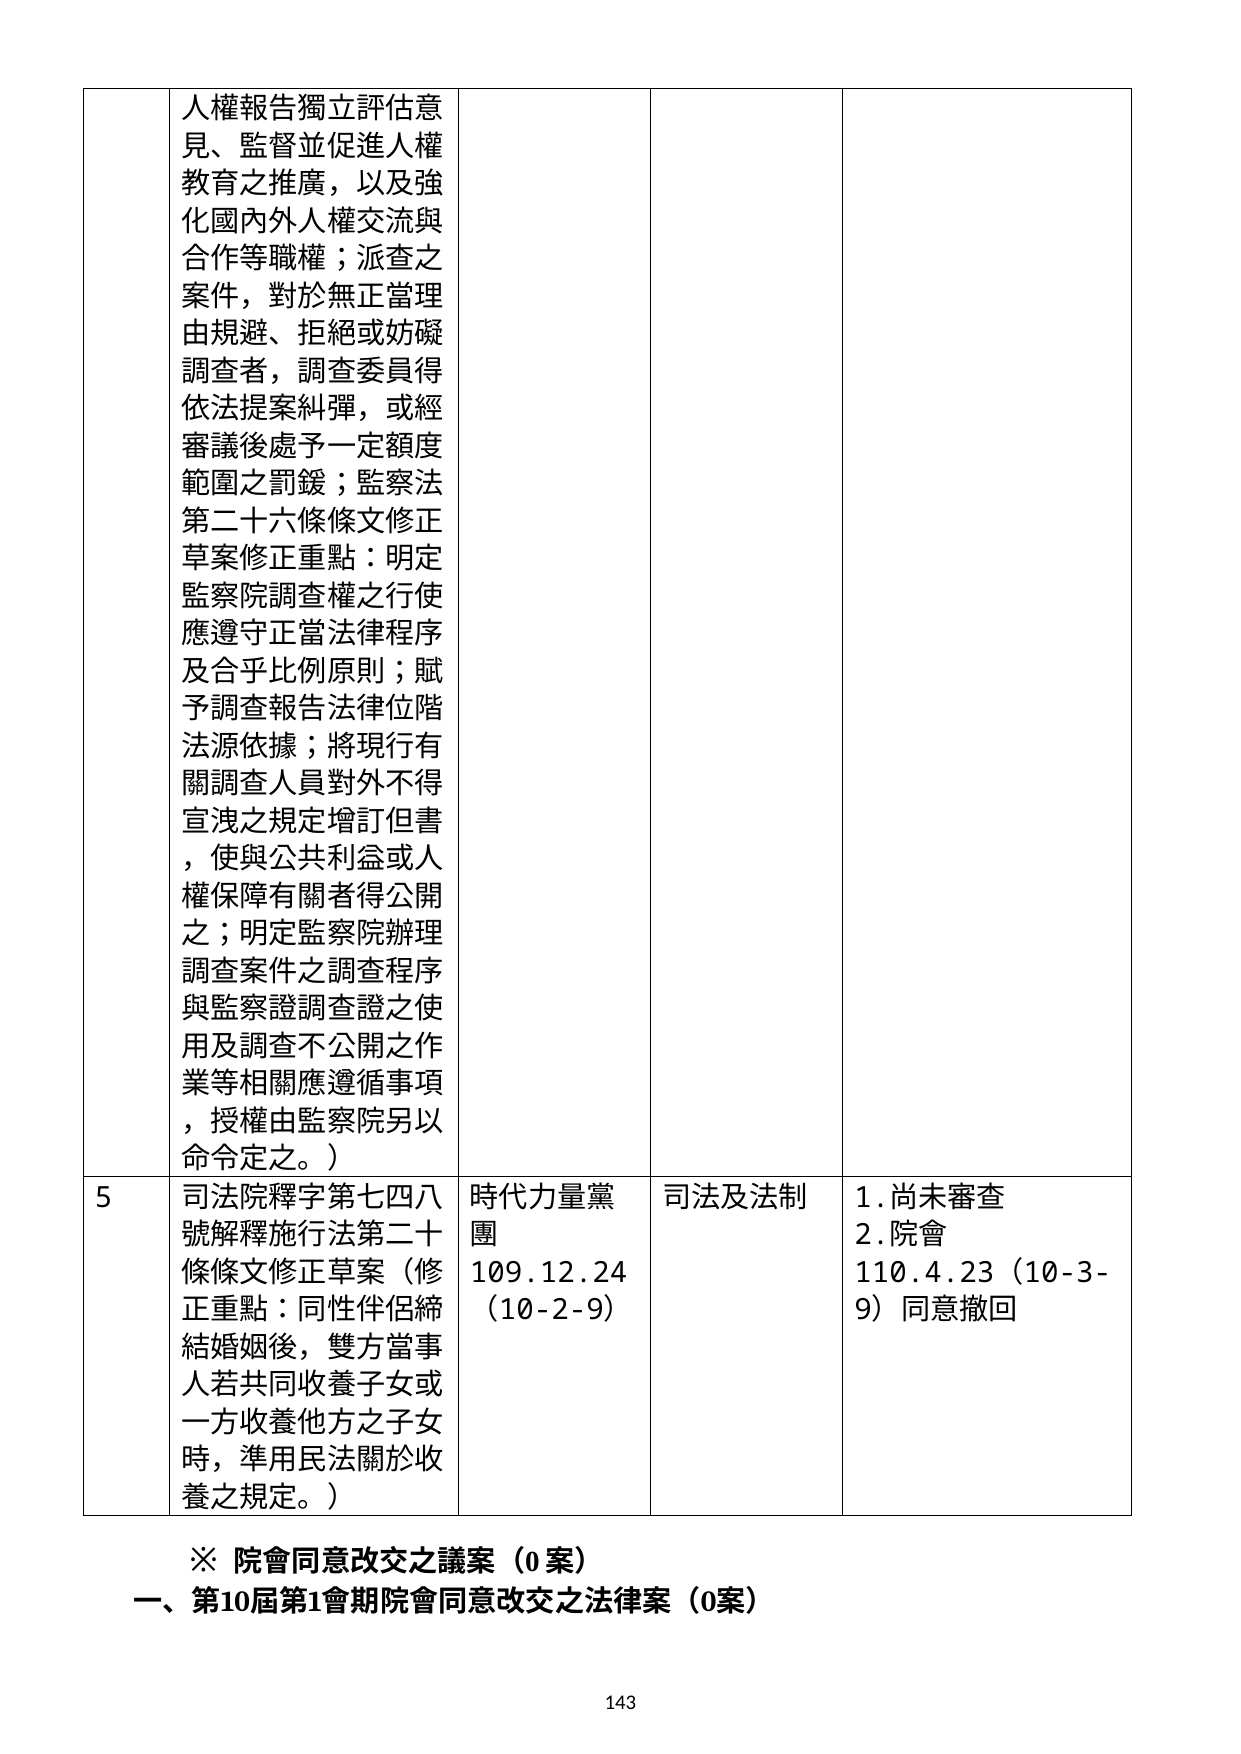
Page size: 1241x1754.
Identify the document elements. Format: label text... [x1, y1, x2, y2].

table_cell [843, 89, 1131, 1176]
table_cell 時代力量黨團 109.12.24 （10-2-9） [459, 1177, 650, 1515]
table_cell [459, 89, 650, 1176]
table_cell 司法院釋字第七四八號解釋施行法第二十條條文修正草案（修正重點：同性伴侶締結婚姻後，雙方當事人若共同收養子女或一方收養他方之子女時，準用民法關於收養之規定。） [170, 1177, 458, 1515]
table_cell [84, 89, 169, 1176]
table_cell 司法及法制 [651, 1177, 842, 1515]
table_cell 1.尚未審查 2.院會110.4.23（10-3-9）同意撤回 [843, 1177, 1131, 1515]
list 院會同意改交之議案（0案） [183, 1536, 1165, 1581]
table_cell [651, 89, 842, 1176]
table_cell 人權報告獨立評估意見、監督並促進人權教育之推廣，以及強化國內外人權交流與合作等職權；派查之案件，對於無正當理由規避、拒絕或妨礙調查者，調查委員得依法提案糾彈，或經審議後處予一定額度範圍之罰鍰；監察法第二十六條條文修正草案修正重點：明定監察院調查權之行使應遵守正當法律程序及合乎比例原則；賦予調查報告法律位階法源依據；將現行有關調查人員對外不得宣洩之規定增訂但書，使與公共利益或人權保障有關者得公開之；明定監察院辦理調查案件之調查程序與監察證調查證之使用及調查不公開之作業等相關應遵循事項，授權由監察院另以命令定之。） [170, 89, 458, 1176]
subtitle 一、第10屆第1會期院會同意改交之法律案（0案） [133, 1581, 1165, 1618]
table_cell 5 [84, 1177, 169, 1515]
